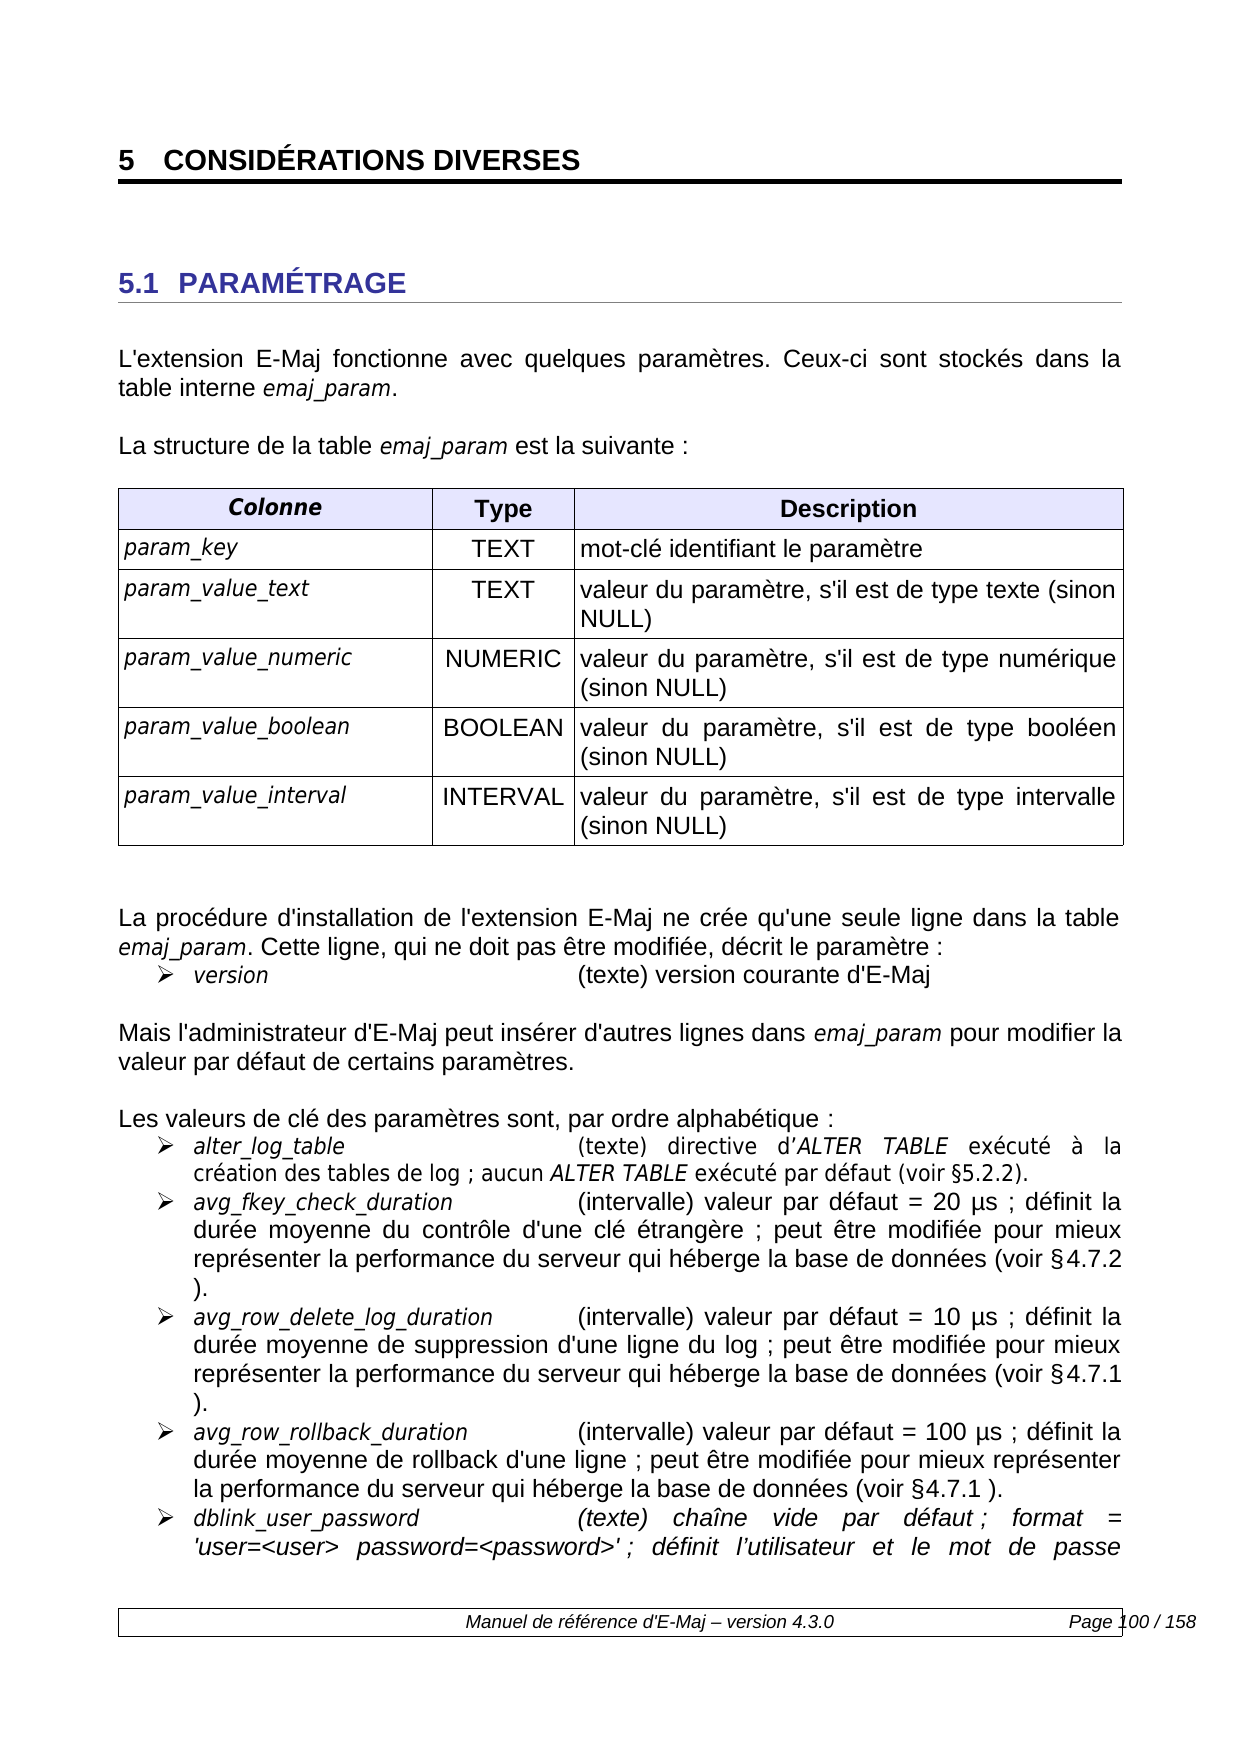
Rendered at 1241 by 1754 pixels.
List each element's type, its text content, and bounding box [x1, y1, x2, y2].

table_cell param_value_boolean [119, 708, 432, 776]
list avg_row_delete_log_duration (intervalle) valeur par défaut = 10 µs ; définit la durée moyenne de suppression d'une ligne du log ; peut être modifiée pour mieux représenter la performance du serveur qui héberge la base de données (voir §4.7.1 ). [156, 1302, 1122, 1417]
list version (texte) version courante d'E-Maj [156, 960, 1122, 989]
table_cell INTERVAL [433, 777, 574, 845]
list avg_row_rollback_duration (intervalle) valeur par défaut = 100 µs ; définit la durée moyenne de rollback d'une ligne ; peut être modifiée pour mieux représenter la performance du serveur qui héberge la base de données (voir §4.7.1 ). [156, 1417, 1122, 1503]
table_cell NUMERIC [433, 639, 574, 707]
table_cell valeur du paramètre, s'il est de type intervalle (sinon NULL) [575, 777, 1123, 845]
table_cell valeur du paramètre, s'il est de type texte (sinon NULL) [575, 570, 1123, 638]
list alter_log_table (texte) directive d’ALTER TABLE exécuté à la création des tables de log ; aucun ALTER TABLE exécuté par défaut (voir §5.2.2). [156, 1133, 1122, 1186]
table_cell valeur du paramètre, s'il est de type booléen (sinon NULL) [575, 708, 1123, 776]
table_cell mot-clé identifiant le paramètre [575, 530, 1123, 569]
table_cell valeur du paramètre, s'il est de type numérique (sinon NULL) [575, 639, 1123, 707]
table_cell BOOLEAN [433, 708, 574, 776]
list dblink_user_password (texte) chaîne vide par défaut ; format = 'user=<user> password=<password>' ; définit l’utilisateur et le mot de passe [156, 1503, 1122, 1561]
subtitle Paramétrage [118, 266, 1122, 302]
list avg_fkey_check_duration (intervalle) valeur par défaut = 20 µs ; définit la durée moyenne du contrôle d'une clé étrangère ; peut être modifiée pour mieux représenter la performance du serveur qui héberge la base de données (voir §4.7.2 ). [156, 1186, 1122, 1302]
table_cell param_key [119, 530, 432, 569]
table_header Type [433, 489, 574, 529]
table_header Colonne [119, 489, 432, 529]
text L'extension E-Maj fonctionne avec quelques paramètres. Ceux-ci sont stockés dans la table interne emaj_param. [118, 344, 1122, 402]
text Mais l'administrateur d'E-Maj peut insérer d'autres lignes dans emaj_param pour modifier la valeur par défaut de certains paramètres. [118, 1018, 1122, 1076]
text Les valeurs de clé des paramètres sont, par ordre alphabétique : [118, 1104, 1122, 1133]
table_header Description [575, 489, 1123, 529]
table_cell param_value_interval [119, 777, 432, 845]
table_cell param_value_numeric [119, 639, 432, 707]
subtitle Considérations diverses [118, 143, 1122, 179]
table_cell TEXT [433, 530, 574, 569]
table_cell param_value_text [119, 570, 432, 638]
table_cell TEXT [433, 570, 574, 638]
text La structure de la table emaj_param est la suivante : [118, 431, 1122, 459]
text La procédure d'installation de l'extension E-Maj ne crée qu'une seule ligne dans la table emaj_param. Cette ligne, qui ne doit pas être modifiée, décrit le paramètre : [118, 903, 1122, 960]
